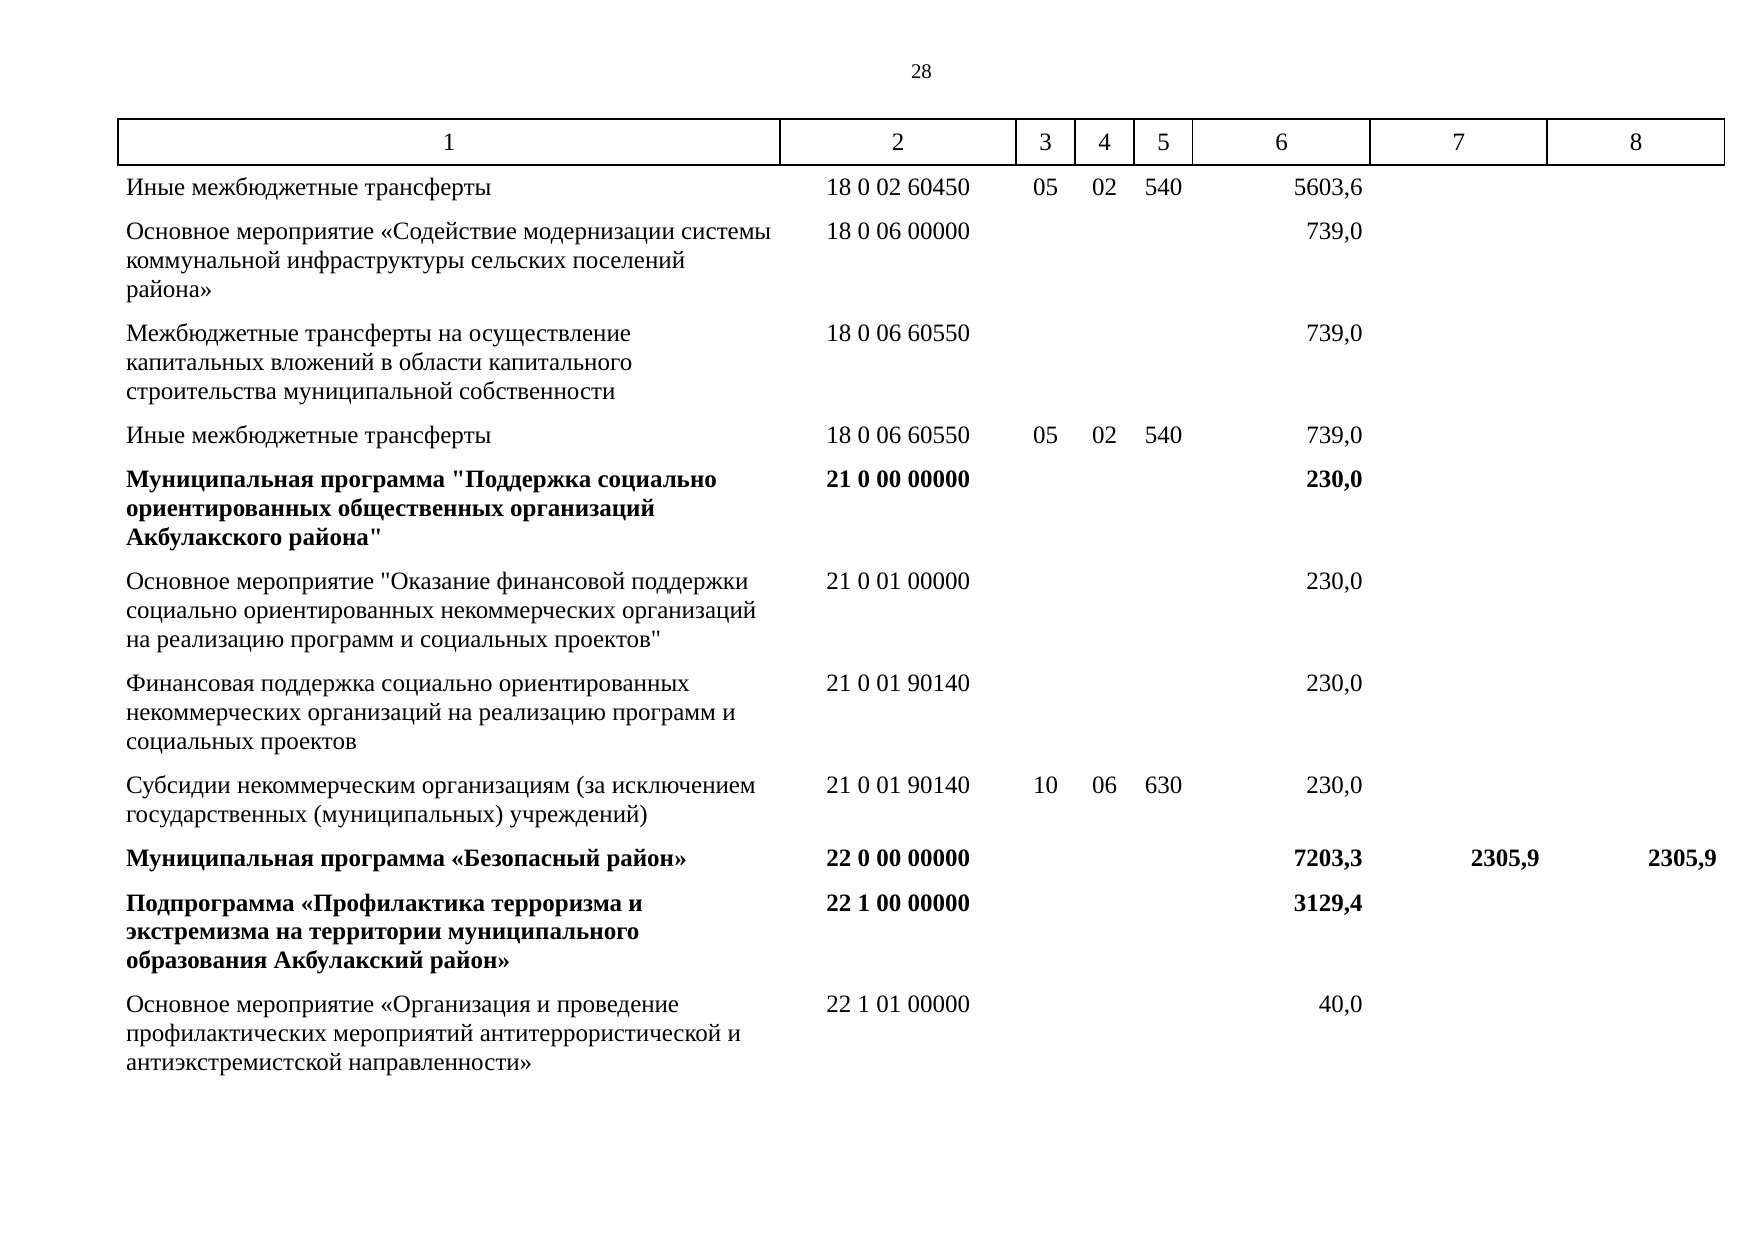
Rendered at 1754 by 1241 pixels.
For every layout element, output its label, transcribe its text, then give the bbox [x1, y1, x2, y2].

table_cell Иные межбюджетные трансферты [118, 166, 780, 208]
table_cell [1547, 559, 1724, 660]
table_cell [1547, 166, 1724, 208]
table_cell [1547, 982, 1724, 1083]
table_cell [1016, 209, 1075, 310]
table_cell [1016, 310, 1075, 412]
table_cell [1075, 559, 1134, 660]
table_cell 05 [1016, 412, 1075, 457]
table_cell [1075, 209, 1134, 310]
table_cell Субсидии некоммерческим организациям (за исключением государственных (муниципальных) учреждений) [118, 762, 780, 835]
table_cell 06 [1075, 762, 1134, 835]
table_cell [1370, 310, 1547, 412]
table_header 3 [1024, 128, 1067, 156]
table_cell [1370, 166, 1547, 208]
table_cell [1370, 982, 1547, 1083]
table_header 1 [126, 128, 772, 156]
table_header [1017, 120, 1074, 164]
table_cell 230,0 [1193, 660, 1370, 762]
table_cell Муниципальная программа «Безопасный район» [118, 835, 780, 880]
table_cell [1134, 457, 1193, 558]
table_cell 18 0 06 00000 [780, 209, 1016, 310]
table_cell [1075, 982, 1134, 1083]
table_header [1371, 120, 1546, 164]
table_header 4 [1083, 128, 1126, 156]
table_cell 21 0 00 00000 [780, 457, 1016, 558]
table_cell 18 0 06 60550 [780, 310, 1016, 412]
table_cell [1547, 880, 1724, 982]
table_cell [1134, 982, 1193, 1083]
table_cell 739,0 [1193, 209, 1370, 310]
table_cell [1016, 559, 1075, 660]
table_cell [1075, 880, 1134, 982]
table_cell [1016, 982, 1075, 1083]
table_cell 540 [1134, 412, 1193, 457]
table_cell Основное мероприятие "Оказание финансовой поддержки социально ориентированных некоммерческих организаций на реализацию программ и социальных проектов" [118, 559, 780, 660]
table_cell 22 0 00 00000 [780, 835, 1016, 880]
table_header 2 [788, 128, 1008, 156]
table_cell 540 [1134, 166, 1193, 208]
table_cell 2305,9 [1370, 835, 1547, 880]
table_cell [1547, 457, 1724, 558]
table_header [1076, 120, 1133, 164]
table_cell 18 0 06 60550 [780, 412, 1016, 457]
table_cell [1547, 209, 1724, 310]
table_cell [1370, 880, 1547, 982]
table_cell Иные межбюджетные трансферты [118, 412, 780, 457]
table_header 5 [1142, 128, 1185, 156]
table_header [1135, 120, 1192, 164]
table_cell [1370, 762, 1547, 835]
table_cell [1370, 559, 1547, 660]
table_cell 2305,9 [1547, 835, 1724, 880]
table_cell [1075, 660, 1134, 762]
table_cell [1016, 835, 1075, 880]
table_cell [1370, 457, 1547, 558]
table_header 8 [1555, 128, 1716, 156]
table_cell [1134, 835, 1193, 880]
table_cell 21 0 01 90140 [780, 762, 1016, 835]
table_header [1548, 120, 1724, 164]
table_cell 21 0 01 90140 [780, 660, 1016, 762]
table_header 7 [1378, 128, 1539, 156]
table_header [119, 120, 779, 164]
table_cell [1370, 412, 1547, 457]
table_cell [1134, 660, 1193, 762]
table_cell 230,0 [1193, 457, 1370, 558]
table_cell [1547, 762, 1724, 835]
table_cell 22 1 00 00000 [780, 880, 1016, 982]
table_cell [1547, 660, 1724, 762]
table_cell Муниципальная программа "Поддержка социально ориентированных общественных организаций Акбулакского района" [118, 457, 780, 558]
table_cell Основное мероприятие «Содействие модернизации системы коммунальной инфраструктуры сельских поселений района» [118, 209, 780, 310]
table_cell 3129,4 [1193, 880, 1370, 982]
table_cell [1134, 209, 1193, 310]
table_cell [1134, 880, 1193, 982]
table_cell 230,0 [1193, 762, 1370, 835]
table_cell [1370, 660, 1547, 762]
table_cell 05 [1016, 166, 1075, 208]
table_cell 630 [1134, 762, 1193, 835]
table_cell 02 [1075, 412, 1134, 457]
table_cell [1134, 559, 1193, 660]
table_cell Межбюджетные трансферты на осуществление капитальных вложений в области капитального строительства муниципальной собственности [118, 310, 780, 412]
table_cell [1016, 457, 1075, 558]
table_cell [1134, 310, 1193, 412]
table_cell Подпрограмма «Профилактика терроризма и экстремизма на территории муниципального образования Акбулакский район» [118, 880, 780, 982]
table_cell 40,0 [1193, 982, 1370, 1083]
table_cell 10 [1016, 762, 1075, 835]
table_cell 21 0 01 00000 [780, 559, 1016, 660]
table_cell 739,0 [1193, 412, 1370, 457]
table_cell Финансовая поддержка социально ориентированных некоммерческих организаций на реализацию программ и социальных проектов [118, 660, 780, 762]
table_header [781, 120, 1015, 164]
table_cell 5603,6 [1193, 166, 1370, 208]
table_cell [1075, 457, 1134, 558]
table_cell Основное мероприятие «Организация и проведение профилактических мероприятий антитеррористической и антиэкстремистской направленности» [118, 982, 780, 1083]
table_cell [1370, 209, 1547, 310]
table_cell [1016, 660, 1075, 762]
table_cell 02 [1075, 166, 1134, 208]
table_cell 22 1 01 00000 [780, 982, 1016, 1083]
table_cell [1016, 880, 1075, 982]
table_cell 7203,3 [1193, 835, 1370, 880]
table_cell [1075, 835, 1134, 880]
table_cell [1075, 310, 1134, 412]
table_cell 739,0 [1193, 310, 1370, 412]
table_cell [1547, 412, 1724, 457]
table_header 6 [1201, 128, 1362, 156]
table_cell 18 0 02 60450 [780, 166, 1016, 208]
table_cell 230,0 [1193, 559, 1370, 660]
table_cell [1547, 310, 1724, 412]
table_header [1193, 120, 1369, 164]
